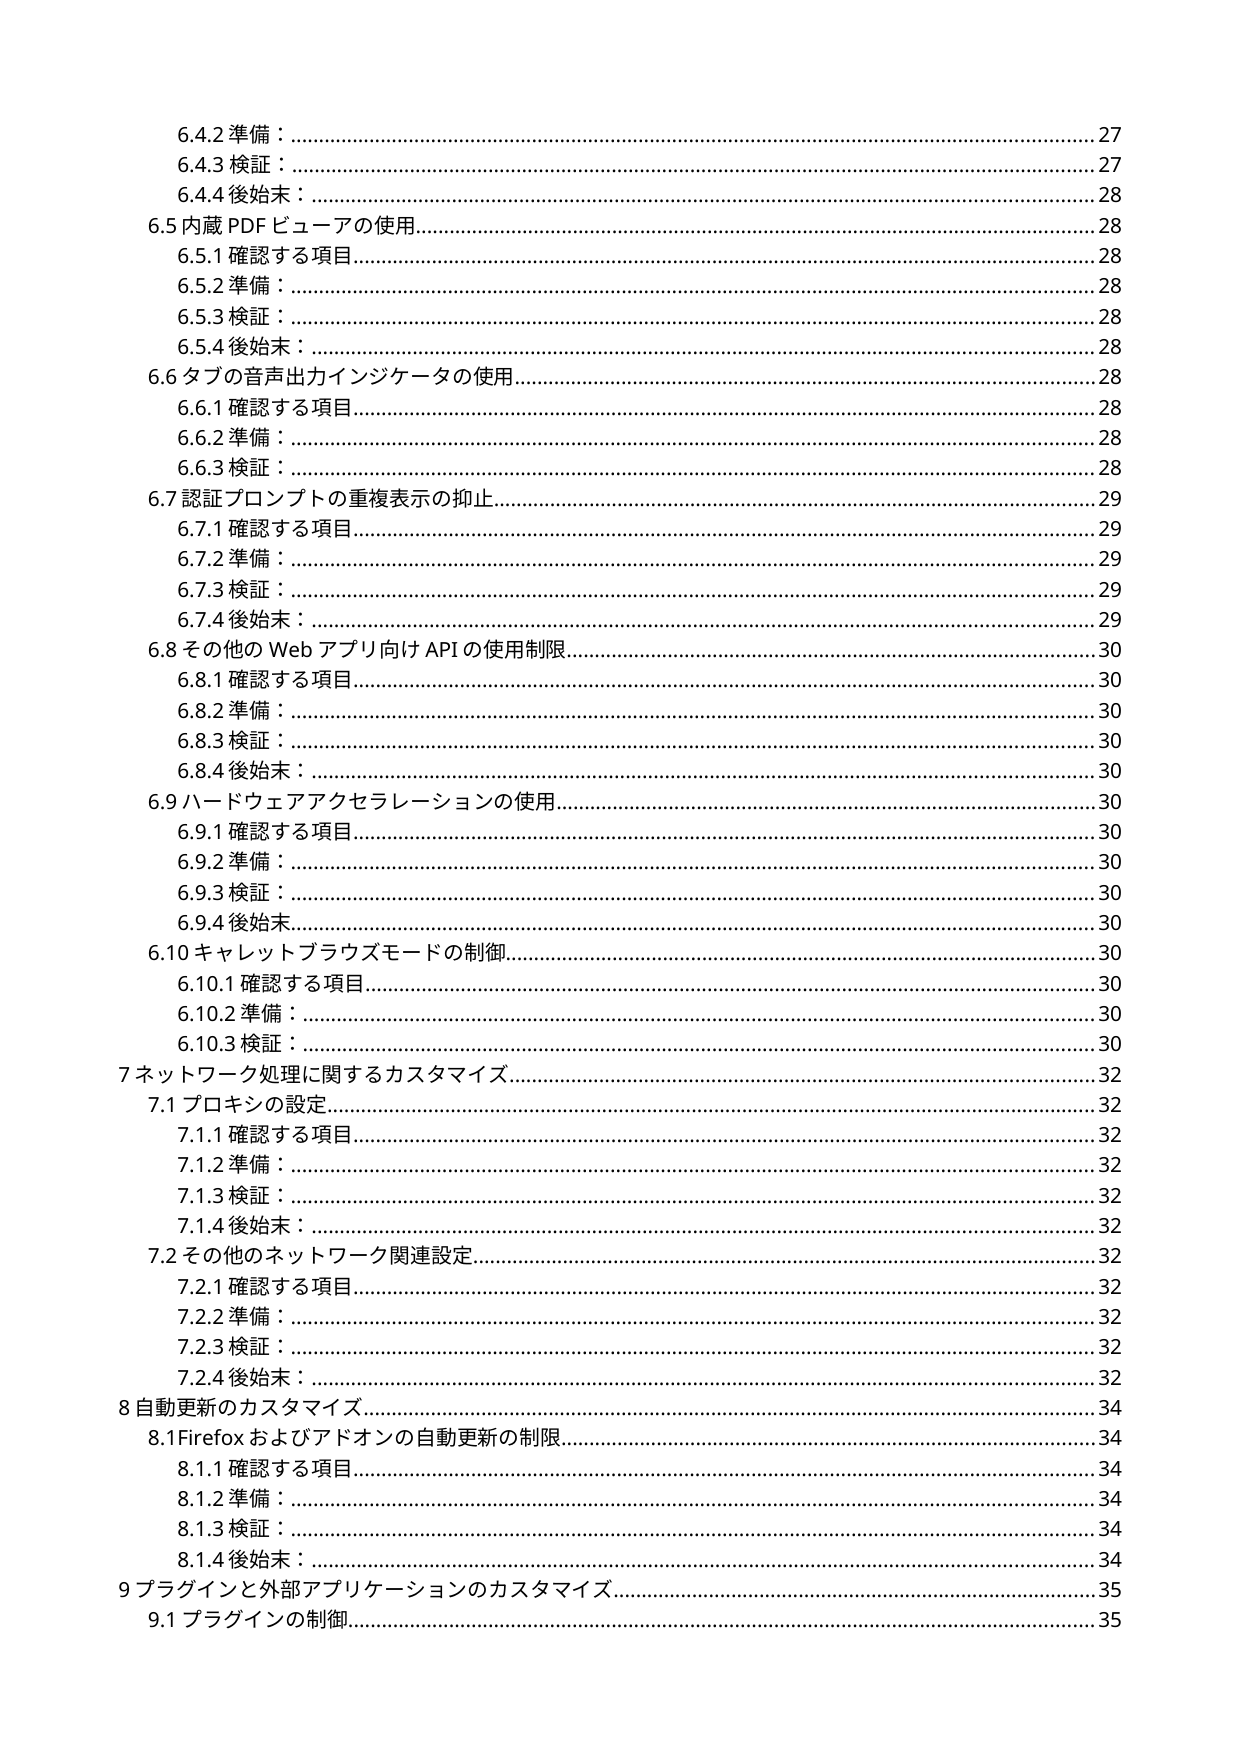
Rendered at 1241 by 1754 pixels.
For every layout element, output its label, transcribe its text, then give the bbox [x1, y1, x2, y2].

text 6.4.3 検証： 27 [177, 148, 1122, 179]
text 6.9.2準備： 30 [177, 846, 1122, 876]
text 6.7認証プロンプトの重複表示の抑止 29 [148, 482, 1122, 512]
text 6.7.2準備： 29 [177, 542, 1122, 573]
text 7.1.4後始末： 32 [177, 1209, 1122, 1240]
text 8.1.2準備： 34 [177, 1482, 1122, 1512]
text 6.10.1確認する項目 30 [177, 967, 1122, 997]
text 6.5.2準備： 28 [177, 270, 1122, 300]
text 6.7.1確認する項目 29 [177, 512, 1122, 542]
text 6.10.2準備： 30 [177, 997, 1122, 1027]
text 6.5.3検証： 28 [177, 300, 1122, 330]
text 8.1.3検証： 34 [177, 1512, 1122, 1543]
text 6.6タブの音声出力インジケータの使用 28 [148, 361, 1122, 391]
text 6.4.4後始末： 28 [177, 179, 1122, 209]
text 6.9.3検証： 30 [177, 876, 1122, 906]
text 6.9.4後始末 30 [177, 906, 1122, 937]
text 9プラグインと外部アプリケーションのカスタマイズ 35 [118, 1573, 1122, 1603]
text 6.4.2準備： 27 [177, 118, 1122, 148]
text 6.10.3検証： 30 [177, 1027, 1122, 1058]
text 9.1プラグインの制御 35 [148, 1603, 1122, 1634]
text 7ネットワーク処理に関するカスタマイズ 32 [118, 1058, 1122, 1088]
text 6.6.1確認する項目 28 [177, 391, 1122, 421]
text 8.1.4後始末： 34 [177, 1543, 1122, 1573]
text 6.6.3検証： 28 [177, 452, 1122, 482]
text 7.1プロキシの設定 32 [148, 1088, 1122, 1118]
text 7.2.4後始末： 32 [177, 1361, 1122, 1391]
text 6.7.4後始末： 29 [177, 603, 1122, 633]
text 7.2.2準備： 32 [177, 1300, 1122, 1331]
text 6.6.2準備： 28 [177, 421, 1122, 452]
text 7.1.2準備： 32 [177, 1149, 1122, 1179]
text 6.5内蔵PDFビューアの使用 28 [148, 209, 1122, 239]
text 8.1.1確認する項目 34 [177, 1452, 1122, 1482]
text 7.1.1確認する項目 32 [177, 1118, 1122, 1149]
text 8自動更新のカスタマイズ 34 [118, 1391, 1122, 1422]
text 7.2その他のネットワーク関連設定 32 [148, 1240, 1122, 1270]
text 6.9.1確認する項目 30 [177, 815, 1122, 846]
text 6.5.4後始末： 28 [177, 330, 1122, 361]
text 6.5.1確認する項目 28 [177, 239, 1122, 270]
text 6.9ハードウェアアクセラレーションの使用 30 [148, 785, 1122, 815]
text 6.7.3検証： 29 [177, 573, 1122, 603]
text 6.8.2準備： 30 [177, 694, 1122, 724]
text 6.8.3検証： 30 [177, 724, 1122, 755]
text 7.1.3検証： 32 [177, 1179, 1122, 1209]
text 7.2.1確認する項目 32 [177, 1270, 1122, 1300]
text 7.2.3検証： 32 [177, 1331, 1122, 1361]
text 6.8その他のWebアプリ向けAPIの使用制限 30 [148, 633, 1122, 664]
text 8.1Firefoxおよびアドオンの自動更新の制限 34 [148, 1422, 1122, 1452]
text 6.8.4後始末： 30 [177, 755, 1122, 785]
text 6.10キャレットブラウズモードの制御 30 [148, 937, 1122, 967]
text 6.8.1確認する項目 30 [177, 664, 1122, 694]
